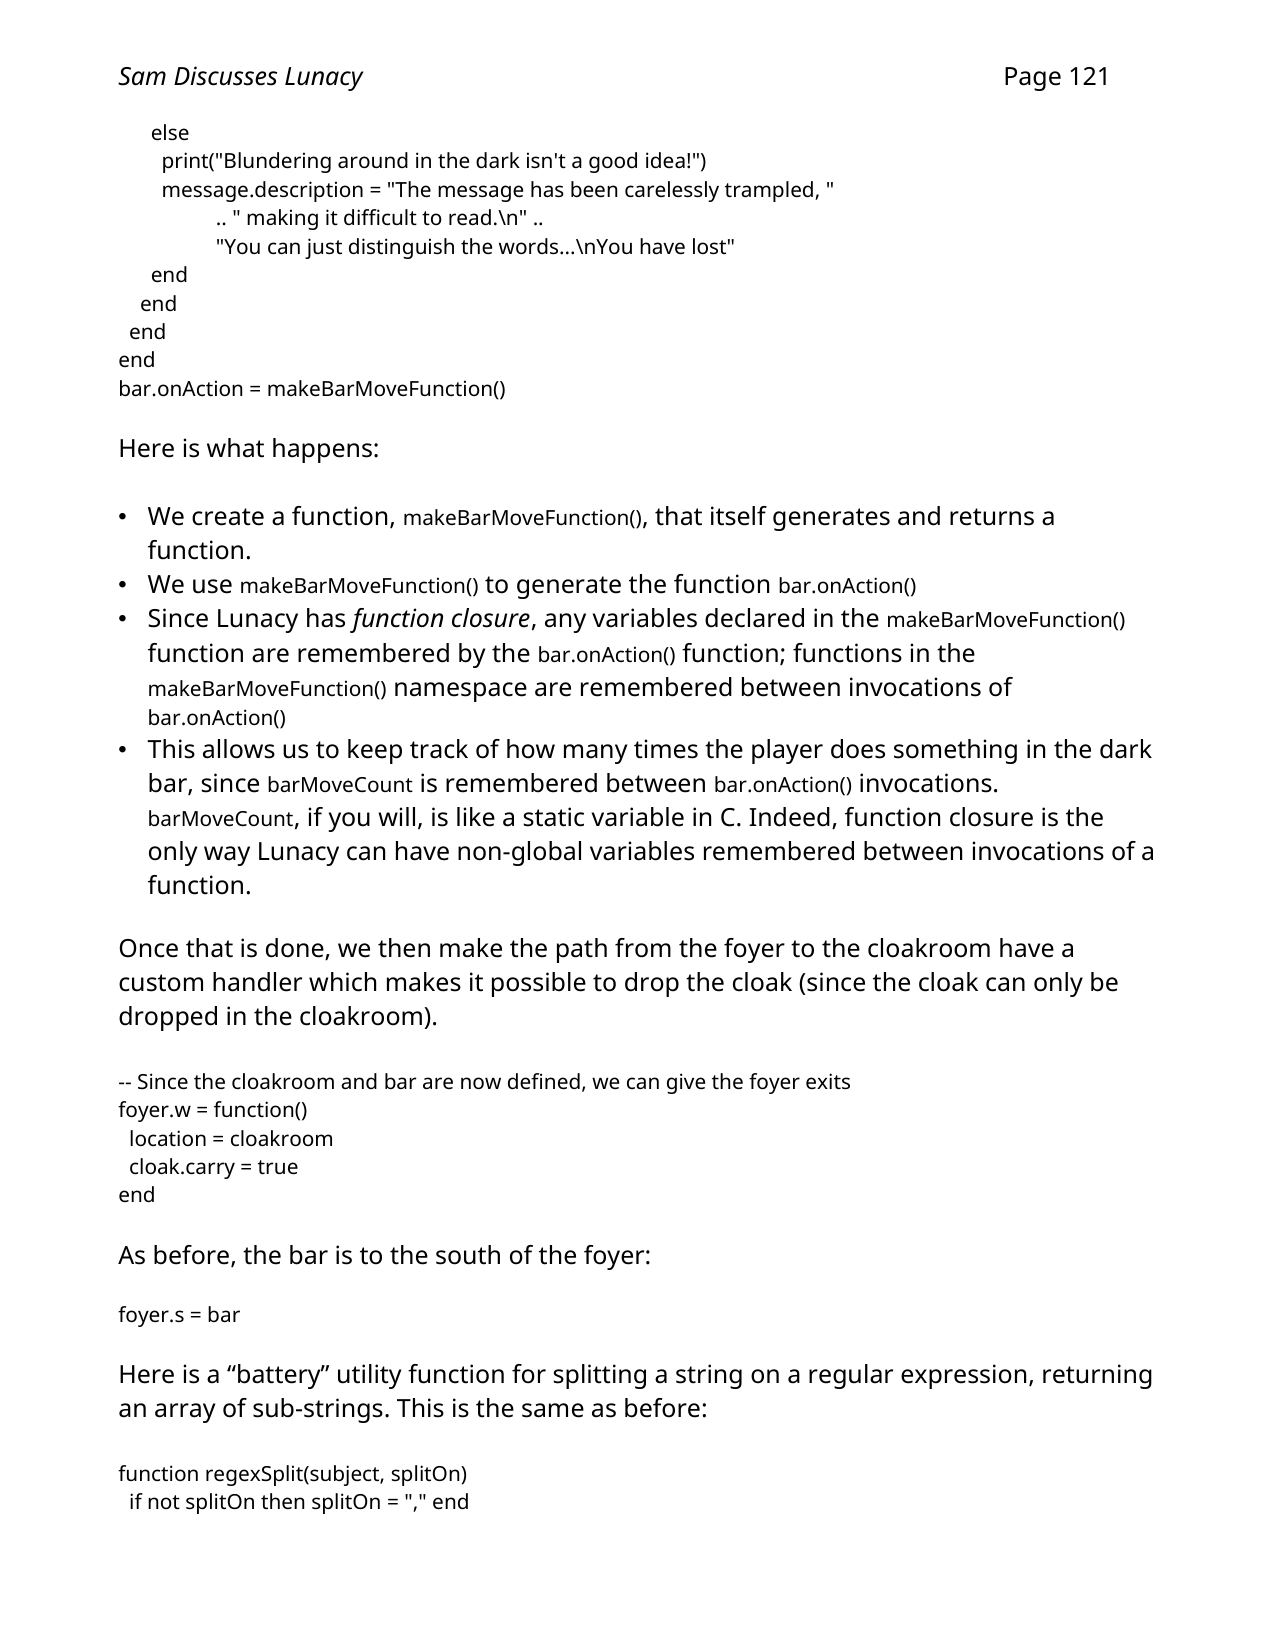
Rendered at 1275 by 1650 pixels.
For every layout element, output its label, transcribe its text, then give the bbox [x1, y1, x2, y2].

list This allows us to keep track of how many times the player does something in the dark bar, since barMoveCount is remembered between bar.onAction() invocations. barMoveCount, if you will, is like a static variable in C. Indeed, function closure is the only way Lunacy can have non-global variables remembered between invocations of a function. [118, 732, 1157, 902]
text Here is a “battery” utility function for splitting a string on a regular expression, returning an array of sub-strings. This is the same as before: [118, 1357, 1157, 1425]
text .. " making it difficult to read.\n" .. [118, 203, 1157, 232]
text As before, the bar is to the south of the foyer: [118, 1237, 1157, 1271]
text bar.onAction = makeBarMoveFunction() [118, 374, 1157, 402]
text end [118, 317, 1157, 346]
text foyer.w = function() [118, 1095, 1157, 1124]
list We use makeBarMoveFunction() to generate the function bar.onAction() [118, 567, 1157, 601]
text function regexSplit(subject, splitOn) [118, 1459, 1157, 1487]
text message.description = "The message has been carelessly trampled, " [118, 175, 1157, 203]
text end [118, 289, 1157, 317]
text print("Blundering around in the dark isn't a good idea!") [118, 146, 1157, 175]
text end [118, 346, 1157, 374]
text Once that is done, we then make the path from the foyer to the cloakroom have a custom handler which makes it possible to drop the cloak (since the cloak can only be dropped in the cloakroom). [118, 931, 1157, 1033]
text "You can just distinguish the words...\nYou have lost" [118, 232, 1157, 260]
text if not splitOn then splitOn = "," end [118, 1487, 1157, 1516]
text end [118, 1181, 1157, 1209]
list Since Lunacy has function closure, any variables declared in the makeBarMoveFunction() function are remembered by the bar.onAction() function; functions in the makeBarMoveFunction() namespace are remembered between invocations of bar.onAction() [118, 601, 1157, 732]
text end [118, 260, 1157, 289]
list We create a function, makeBarMoveFunction(), that itself generates and returns a function. [118, 499, 1157, 567]
text location = cloakroom [118, 1124, 1157, 1152]
text -- Since the cloakroom and bar are now defined, we can give the foyer exits [118, 1067, 1157, 1095]
text else [118, 118, 1157, 146]
text Here is what happens: [118, 431, 1157, 465]
text foyer.s = bar [118, 1300, 1157, 1328]
text cloak.carry = true [118, 1152, 1157, 1181]
